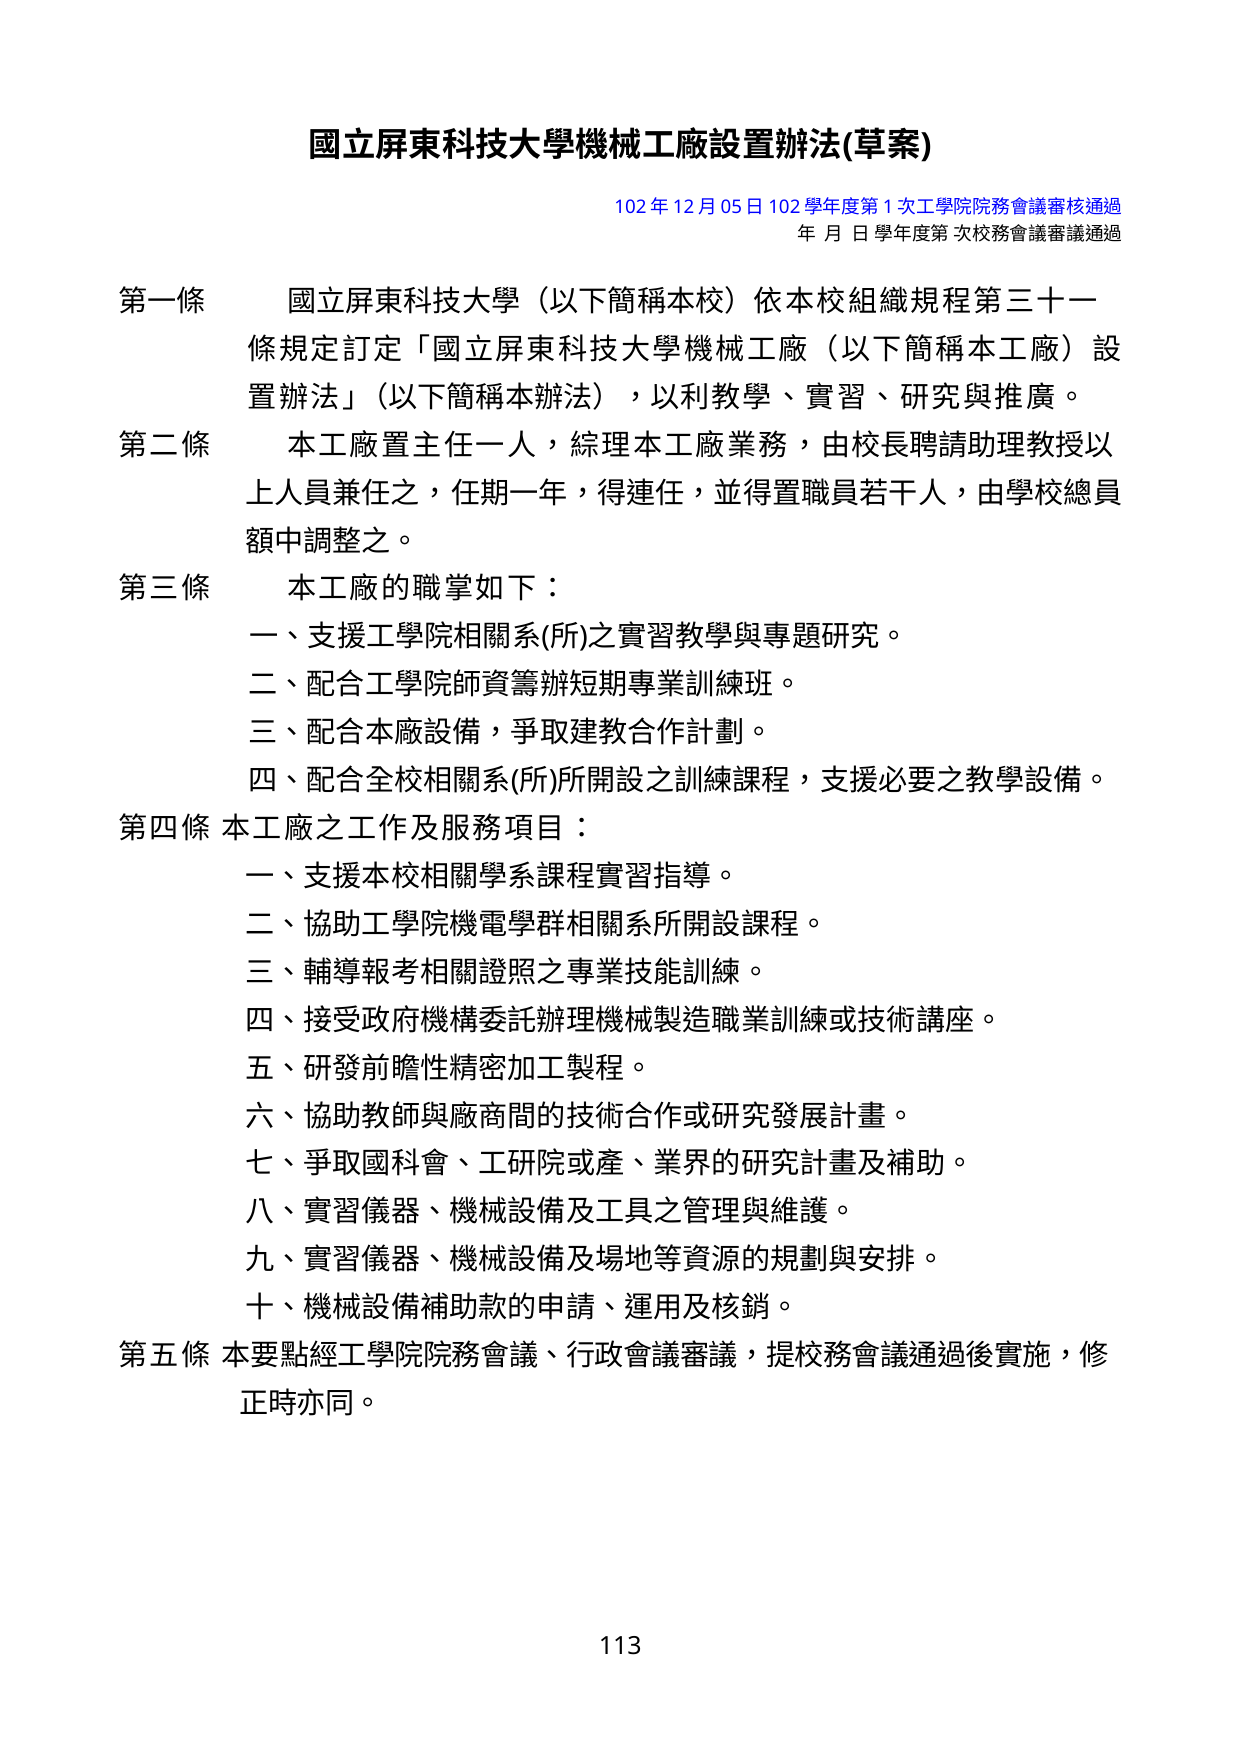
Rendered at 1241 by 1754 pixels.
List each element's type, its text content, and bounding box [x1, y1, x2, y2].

text 年 月 日 學年度第 次校務會議審議通過 [118, 219, 1122, 246]
text 二、配合工學院師資籌辦短期專業訓練班。 [248, 656, 1122, 704]
text 二、協助工學院機電學群相關系所開設課程。 [245, 896, 1122, 944]
text 四、配合全校相關系(所)所開設之訓練課程，支援必要之教學設備。 [248, 752, 1122, 800]
text 八、實習儀器、機械設備及工具之管理與維護。 [245, 1183, 1122, 1231]
text 國立屏東科技大學機械工廠設置辦法(草案) [118, 118, 1122, 167]
text 一、支援工學院相關系(所)之實習教學與專題研究。 [249, 608, 1122, 656]
text 第四條 本工廠之工作及服務項目： [118, 800, 1122, 848]
text 九、實習儀器、機械設備及場地等資源的規劃與安排。 [245, 1231, 1122, 1279]
list 本工廠的職掌如下： [118, 561, 1122, 608]
text 102年12月05日102學年度第1次工學院院務會議審核通過 [118, 192, 1122, 219]
text 第五條 本要點經工學院院務會議、行政會議審議，提校務會議通過後實施，修正時亦同。 [118, 1327, 1122, 1423]
text 四、接受政府機構委託辦理機械製造職業訓練或技術講座。 [245, 992, 1122, 1040]
text 六、協助教師與廠商間的技術合作或研究發展計畫。 [245, 1088, 1122, 1136]
text 三、輔導報考相關證照之專業技能訓練。 [245, 944, 1122, 992]
list 國立屏東科技大學（以下簡稱本校）依本校組織規程第三十一條規定訂定「國立屏東科技大學機械工廠（以下簡稱本工廠）設置辦法」（以下簡稱本辦法），以利教學、實習、研究與推廣。 [118, 273, 1122, 417]
text 三、配合本廠設備，爭取建教合作計劃。 [248, 704, 1122, 752]
text 五、研發前瞻性精密加工製程。 [245, 1040, 1122, 1088]
text 一、支援本校相關學系課程實習指導。 [245, 848, 1122, 896]
list 本工廠置主任一人，綜理本工廠業務，由校長聘請助理教授以上人員兼任之，任期一年，得連任，並得置職員若干人，由學校總員額中調整之。 [118, 417, 1122, 561]
text 七、爭取國科會、工研院或產、業界的研究計畫及補助。 [245, 1136, 1122, 1183]
text 十、機械設備補助款的申請、運用及核銷。 [245, 1279, 1122, 1327]
